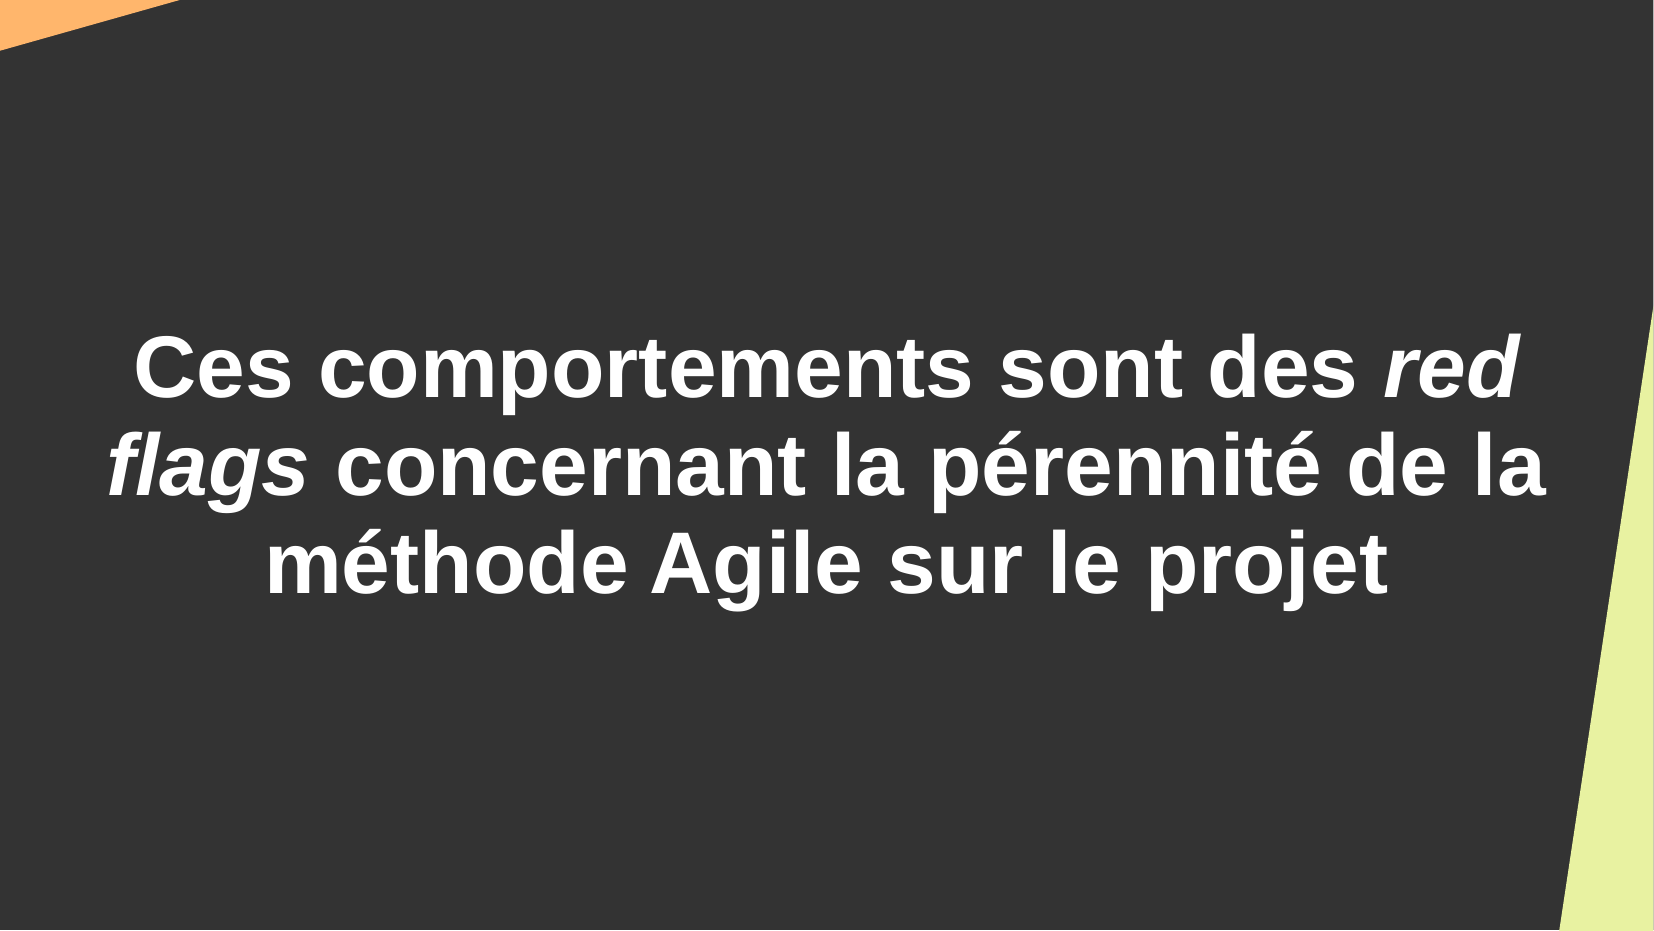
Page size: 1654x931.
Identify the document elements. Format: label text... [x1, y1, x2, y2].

title Ces comportements sont des red flags concernant la pérennité de la méthode Agile sur le projet [31, 318, 1622, 612]
text_box [1559, 301, 1654, 931]
text_box [0, 0, 180, 51]
